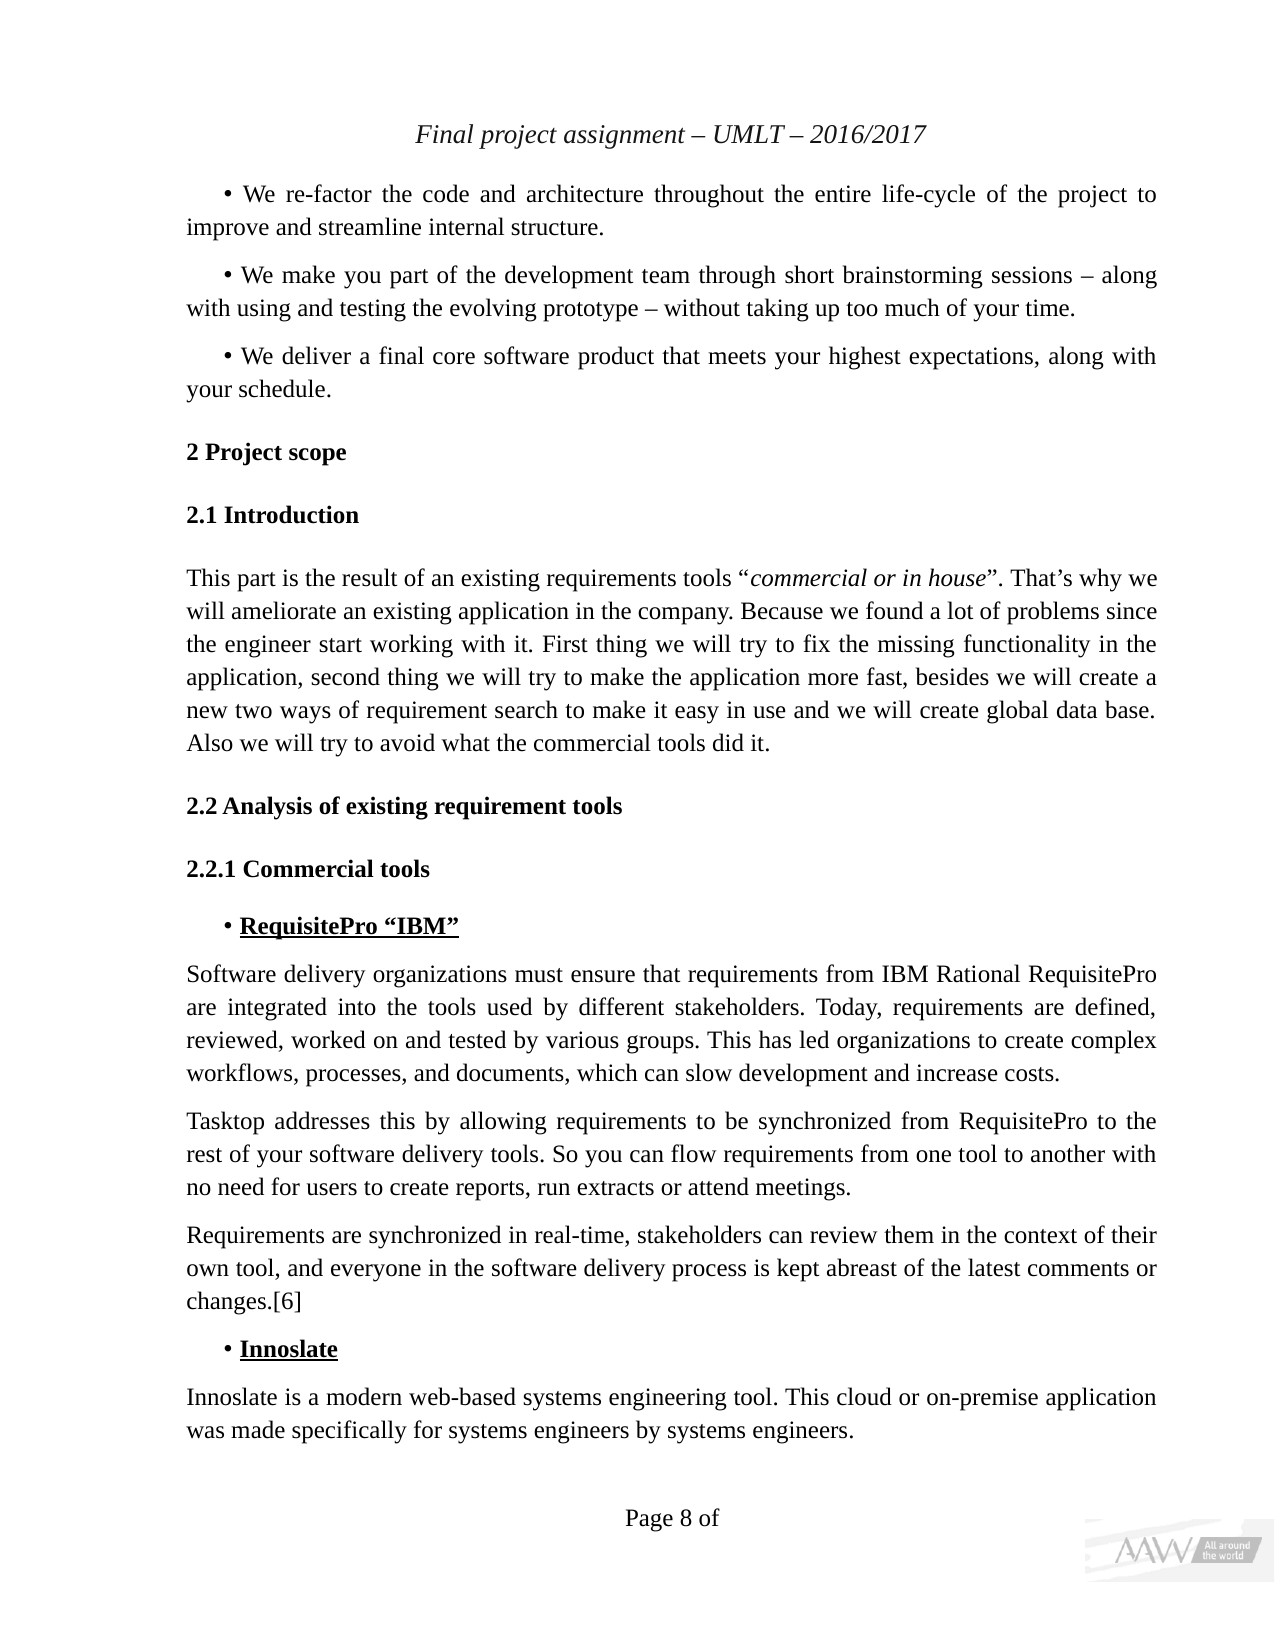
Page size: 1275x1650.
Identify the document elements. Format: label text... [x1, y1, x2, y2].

list Innoslate [223, 1334, 1158, 1363]
subtitle 2.2 Analysis of existing requirement tools [186, 791, 1158, 820]
picture [1085, 1519, 1275, 1582]
list We deliver a final core software product that meets your highest expectations, along with your schedule. [186, 341, 1158, 403]
list RequisitePro “IBM” [223, 911, 1158, 940]
text This part is the result of an existing requirements tools “commercial or in house”. That’s why we will ameliorate an existing application in the company. Because we found a lot of problems since the engineer start working with it. First thing we will try to fix the missing functionality in the application, second thing we will try to make the application more fast, besides we will create a new two ways of requirement search to make it easy in use and we will create global data base. Also we will try to avoid what the commercial tools did it. [186, 563, 1158, 757]
subtitle 2.1 Introduction [186, 500, 1158, 529]
text Requirements are synchronized in real-time, stakeholders can review them in the context of their own tool, and everyone in the software delivery process is kept abreast of the latest comments or changes.[6] [186, 1220, 1158, 1315]
text Tasktop addresses this by allowing requirements to be synchronized from RequisitePro to the rest of your software delivery tools. So you can flow requirements from one tool to another with no need for users to create reports, run extracts or attend meetings. [186, 1106, 1158, 1201]
list We re-factor the code and architecture throughout the entire life-cycle of the project to improve and streamline internal structure. [186, 179, 1158, 241]
list We make you part of the development team through short brainstorming sessions – along with using and testing the evolving prototype – without taking up too much of your time. [186, 260, 1158, 322]
text Innoslate is a modern web-based systems engineering tool. This cloud or on-premise application was made specifically for systems engineers by systems engineers. [186, 1382, 1158, 1444]
text Software delivery organizations must ensure that requirements from IBM Rational RequisitePro are integrated into the tools used by different stakeholders. Today, requirements are defined, reviewed, worked on and tested by various groups. This has led organizations to create complex workflows, processes, and documents, which can slow development and increase costs. [186, 959, 1158, 1087]
subtitle 2.2.1 Commercial tools [186, 854, 1158, 882]
subtitle 2 Project scope [186, 437, 1158, 466]
